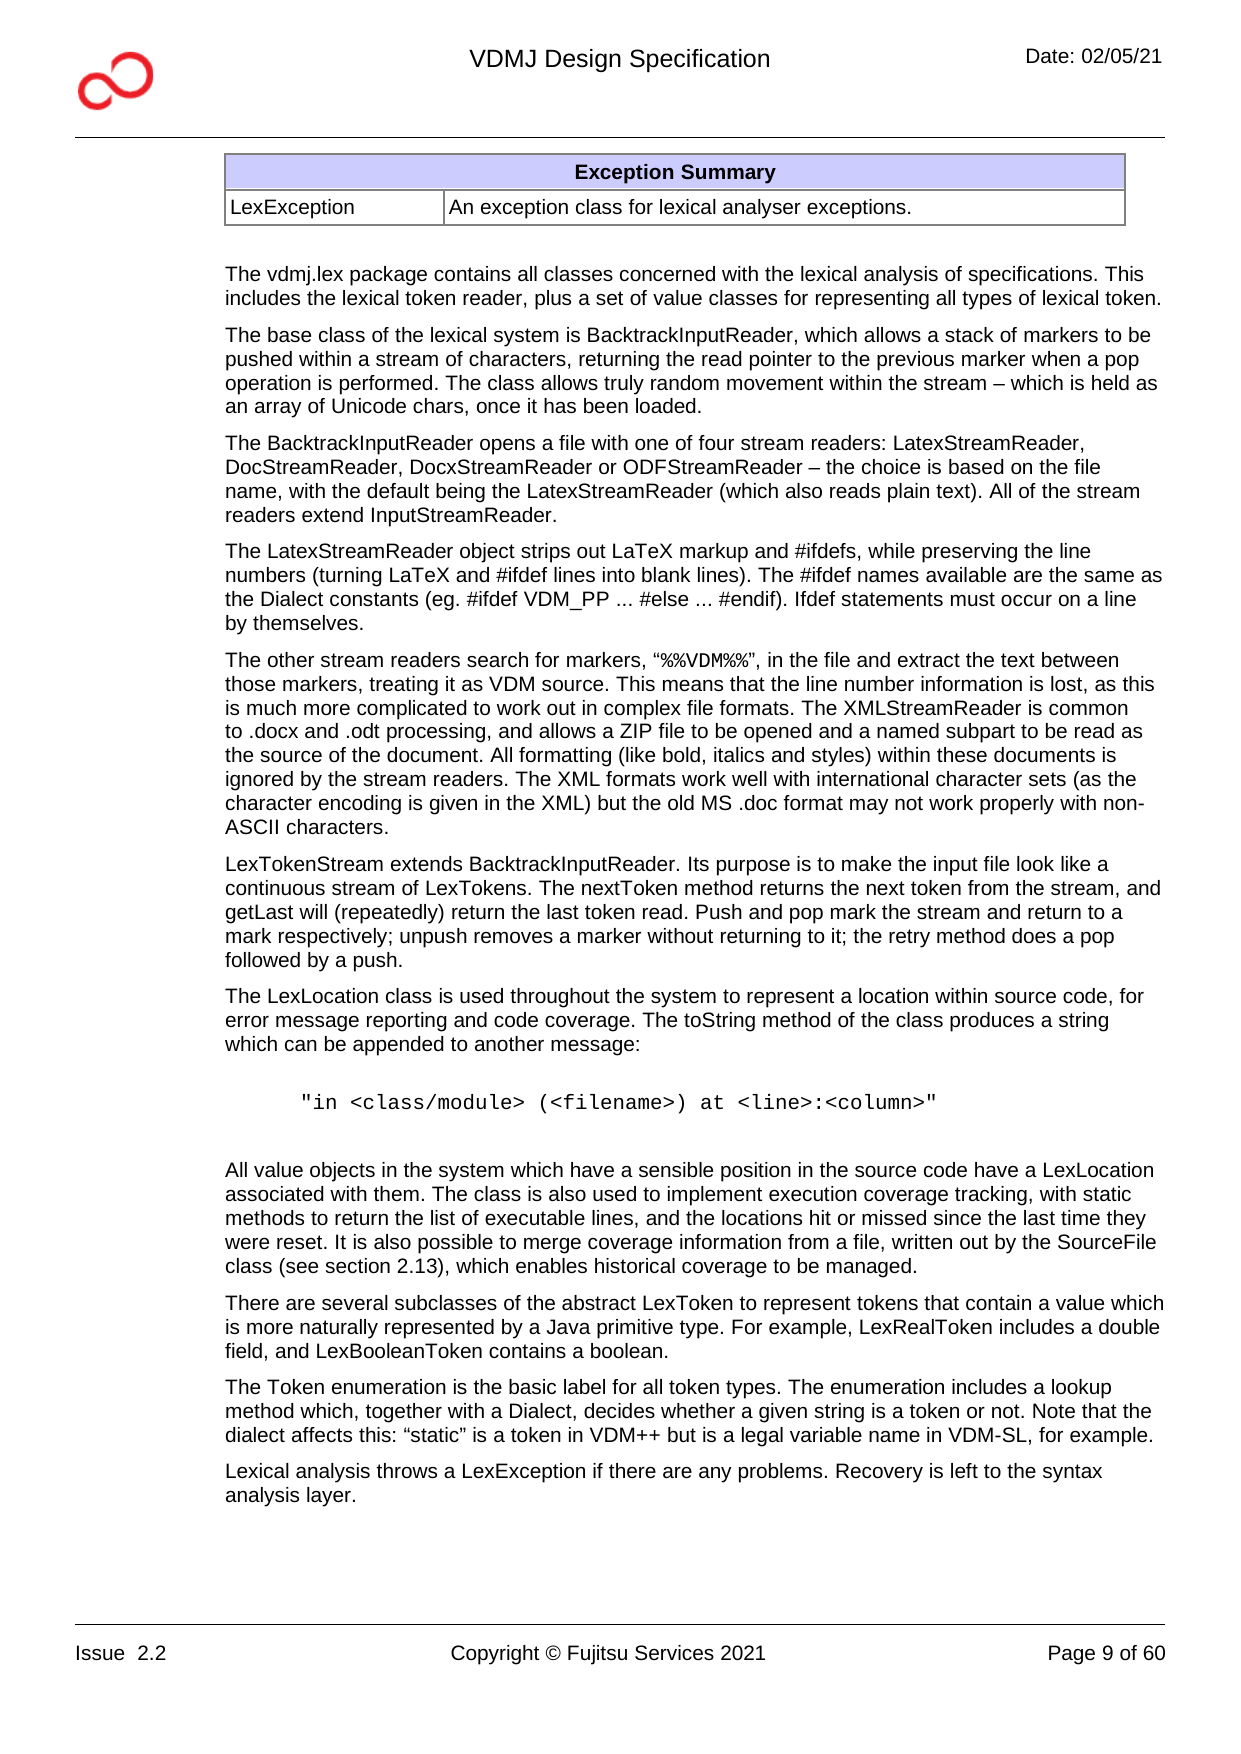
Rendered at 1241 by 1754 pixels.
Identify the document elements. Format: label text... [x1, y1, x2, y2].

text "in <class/module> (<filename>) at <line>:<column>" [225, 1091, 1165, 1114]
table_cell LexException [226, 191, 443, 224]
picture [78, 44, 153, 120]
text The base class of the lexical system is BacktrackInputReader, which allows a stack of markers to be pushed within a stream of characters, returning the read pointer to the previous marker when a pop operation is performed. The class allows truly random movement within the stream – which is held as an array of Unicode chars, once it has been loaded. [225, 323, 1165, 419]
text Lexical analysis throws a LexException if there are any problems. Recovery is left to the syntax analysis layer. [225, 1460, 1165, 1508]
text LexTokenStream extends BacktrackInputReader. Its purpose is to make the input file look like a continuous stream of LexTokens. The nextToken method returns the next token from the stream, and getLast will (repeatedly) return the last token read. Push and pop mark the stream and return to a mark respectively; unpush removes a marker without returning to it; the retry method does a pop followed by a push. [225, 852, 1165, 972]
text There are several subclasses of the abstract LexToken to represent tokens that contain a value which is more naturally represented by a Java primitive type. For example, LexRealToken includes a double field, and LexBooleanToken contains a boolean. [225, 1291, 1165, 1363]
text The LatexStreamReader object strips out LaTeX markup and #ifdefs, while preserving the line numbers (turning LaTeX and #ifdef lines into blank lines). The #ifdef names available are the same as the Dialect constants (eg. #ifdef VDM_PP ... #else ... #endif). Ifdef statements must occur on a line by themselves. [225, 539, 1165, 635]
table_header Exception Summary [226, 155, 1124, 188]
text The other stream readers search for markers, “%%VDM%%”, in the file and extract the text between those markers, treating it as VDM source. This means that the line number information is lost, as this is much more complicated to work out in complex file formats. The XMLStreamReader is common to .docx and .odt processing, and allows a ZIP file to be opened and a named subpart to be read as the source of the document. All formatting (like bold, italics and styles) within these documents is ignored by the stream readers. The XML formats work well with international character sets (as the character encoding is given in the XML) but the old MS .doc format may not work properly with non-ASCII characters. [225, 648, 1165, 839]
text The BacktrackInputReader opens a file with one of four stream readers: LatexStreamReader, DocStreamReader, DocxStreamReader or ODFStreamReader – the choice is based on the file name, with the default being the LatexStreamReader (which also reads plain text). All of the stream readers extend InputStreamReader. [225, 431, 1165, 527]
table_cell An exception class for lexical analyser exceptions. [445, 191, 1124, 224]
text The LexLocation class is used throughout the system to represent a location within source code, for error message reporting and code coverage. The toString method of the class produces a string which can be appended to another message: [225, 984, 1165, 1056]
text All value objects in the system which have a sensible position in the source code have a LexLocation associated with them. The class is also used to implement execution coverage tracking, with static methods to return the list of executable lines, and the locations hit or missed since the last time they were reset. It is also possible to merge coverage information from a file, written out by the SourceFile class (see section 2.13), which enables historical coverage to be managed. [225, 1159, 1165, 1278]
text The vdmj.lex package contains all classes concerned with the lexical analysis of specifications. This includes the lexical token reader, plus a set of value classes for representing all types of lexical token. [225, 262, 1165, 310]
text The Token enumeration is the basic label for all token types. The enumeration includes a lookup method which, together with a Dialect, decides whether a given string is a token or not. Note that the dialect affects this: “static” is a token in VDM++ but is a legal variable name in VDM-SL, for example. [225, 1375, 1165, 1447]
